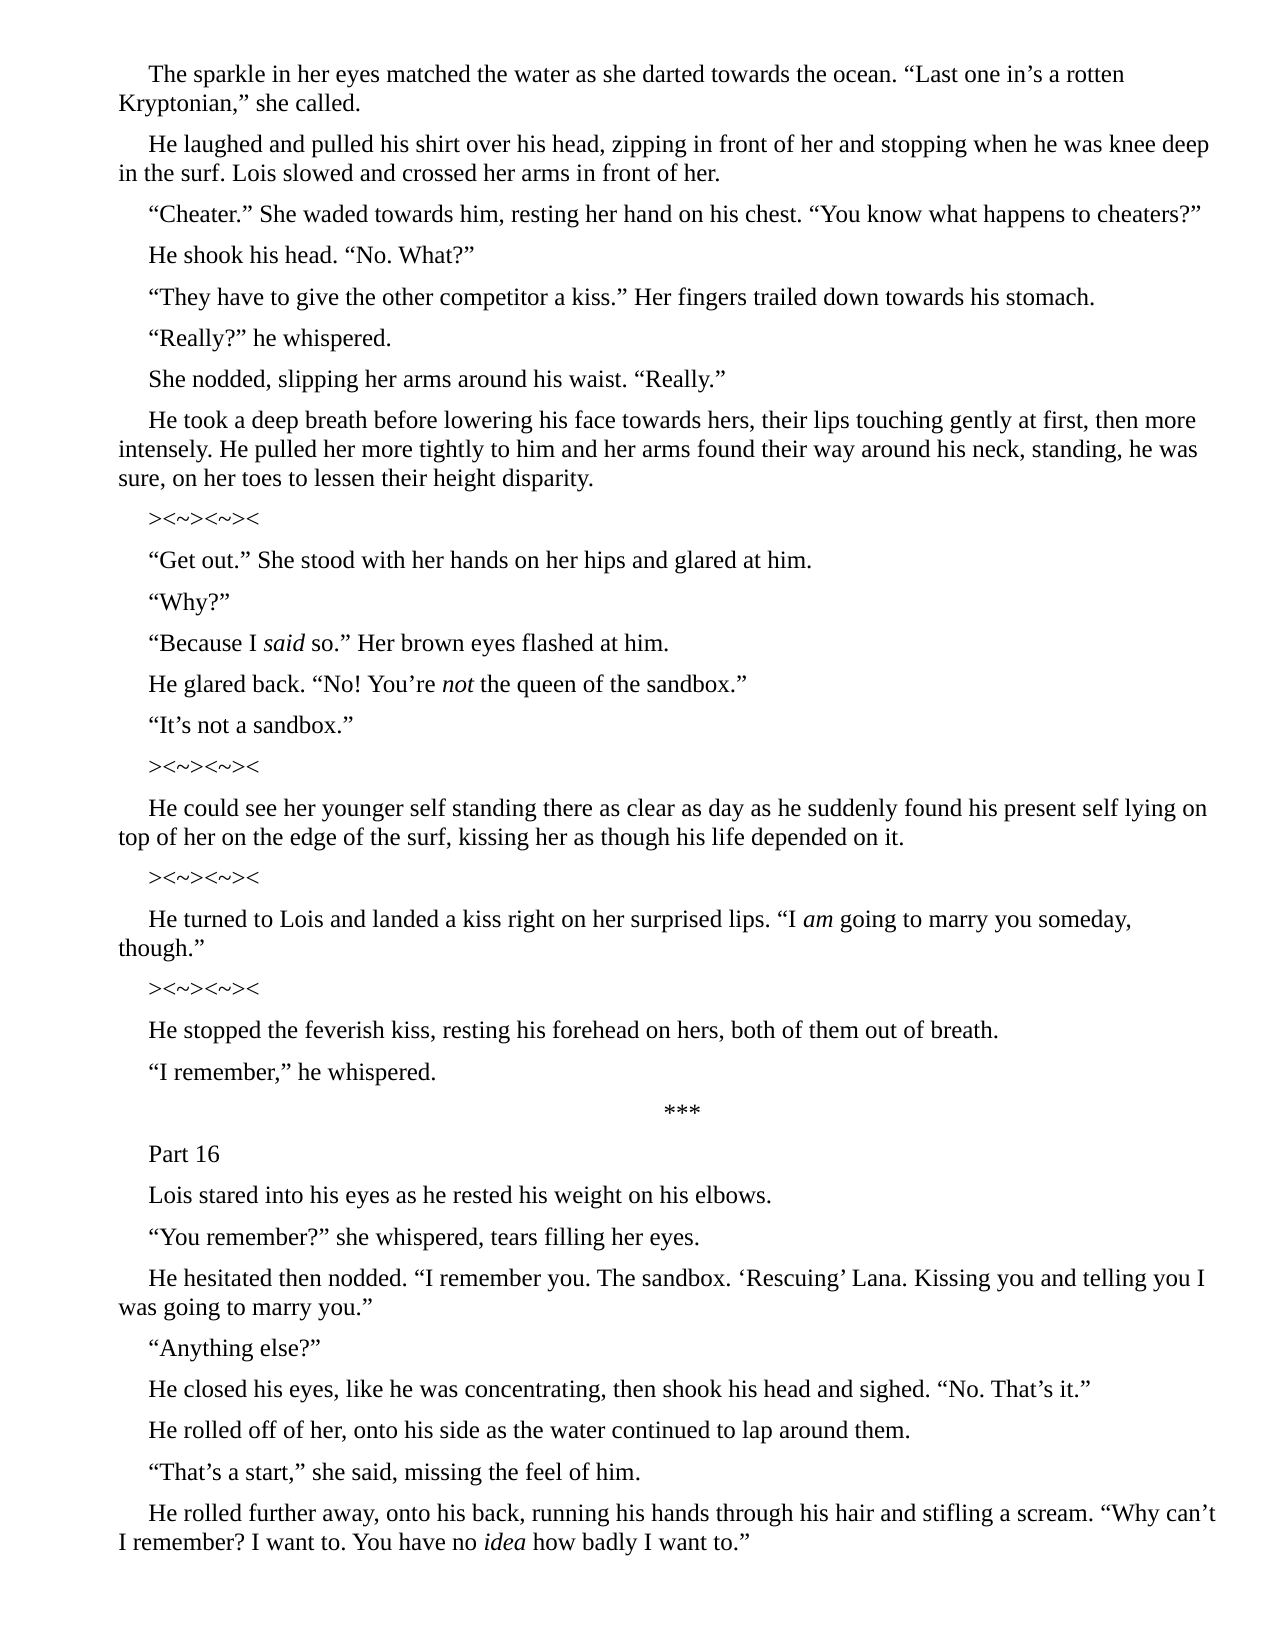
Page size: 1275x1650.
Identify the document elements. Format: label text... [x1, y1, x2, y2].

text “That’s a start,” she said, missing the feel of him. [118, 1457, 1216, 1485]
text “Get out.” She stood with her hands on her hips and glared at him. [118, 545, 1216, 574]
text Lois stared into his eyes as he rested his weight on his elbows. [118, 1180, 1216, 1209]
text “Cheater.” She waded towards him, resting her hand on his chest. “You know what happens to cheaters?” [118, 199, 1216, 228]
text *** [118, 1098, 1216, 1127]
text ><~><~>< [118, 752, 1216, 780]
text “I remember,” he whispered. [118, 1057, 1216, 1085]
text “Really?” he whispered. [118, 323, 1216, 352]
text ><~><~>< [118, 863, 1216, 892]
text The sparkle in her eyes matched the water as she darted towards the ocean. “Last one in’s a rotten Kryptonian,” she called. [118, 59, 1216, 117]
text He could see her younger self standing there as clear as day as he suddenly found his present self lying on top of her on the edge of the surf, kissing her as though his life depended on it. [118, 793, 1216, 850]
text He closed his eyes, like he was concentrating, then shook his head and sighed. “No. That’s it.” [118, 1374, 1216, 1403]
text He stopped the feverish kiss, resting his forehead on hers, both of them out of breath. [118, 1015, 1216, 1044]
text He rolled off of her, onto his side as the water continued to lap around them. [118, 1415, 1216, 1444]
text “It’s not a sandbox.” [118, 710, 1216, 739]
text He laughed and pulled his shirt over his head, zipping in front of her and stopping when he was knee deep in the surf. Lois slowed and crossed her arms in front of her. [118, 129, 1216, 187]
text “Because I said so.” Her brown eyes flashed at him. [118, 628, 1216, 657]
text “Anything else?” [118, 1333, 1216, 1362]
text He shook his head. “No. What?” [118, 240, 1216, 269]
text She nodded, slipping her arms around his waist. “Really.” [118, 364, 1216, 393]
text “You remember?” she whispered, tears filling her eyes. [118, 1222, 1216, 1250]
text He rolled further away, onto his back, running his hands through his hair and stifling a scream. “Why can’t I remember? I want to. You have no idea how badly I want to.” [118, 1498, 1216, 1555]
text He turned to Lois and landed a kiss right on her surprised lips. “I am going to marry you someday, though.” [118, 904, 1216, 962]
text He glared back. “No! You’re not the queen of the sandbox.” [118, 669, 1216, 698]
text “They have to give the other competitor a kiss.” Her fingers trailed down towards his stomach. [118, 282, 1216, 310]
text He took a deep breath before lowering his face towards hers, their lips touching gently at first, then more intensely. He pulled her more tightly to him and her arms found their way around his neck, standing, he was sure, on her toes to lessen their height disparity. [118, 405, 1216, 492]
text He hesitated then nodded. “I remember you. The sandbox. ‘Rescuing’ Lana. Kissing you and telling you I was going to marry you.” [118, 1263, 1216, 1320]
text “Why?” [118, 587, 1216, 615]
text ><~><~>< [118, 504, 1216, 533]
text ><~><~>< [118, 974, 1216, 1003]
text Part 16 [118, 1139, 1216, 1168]
